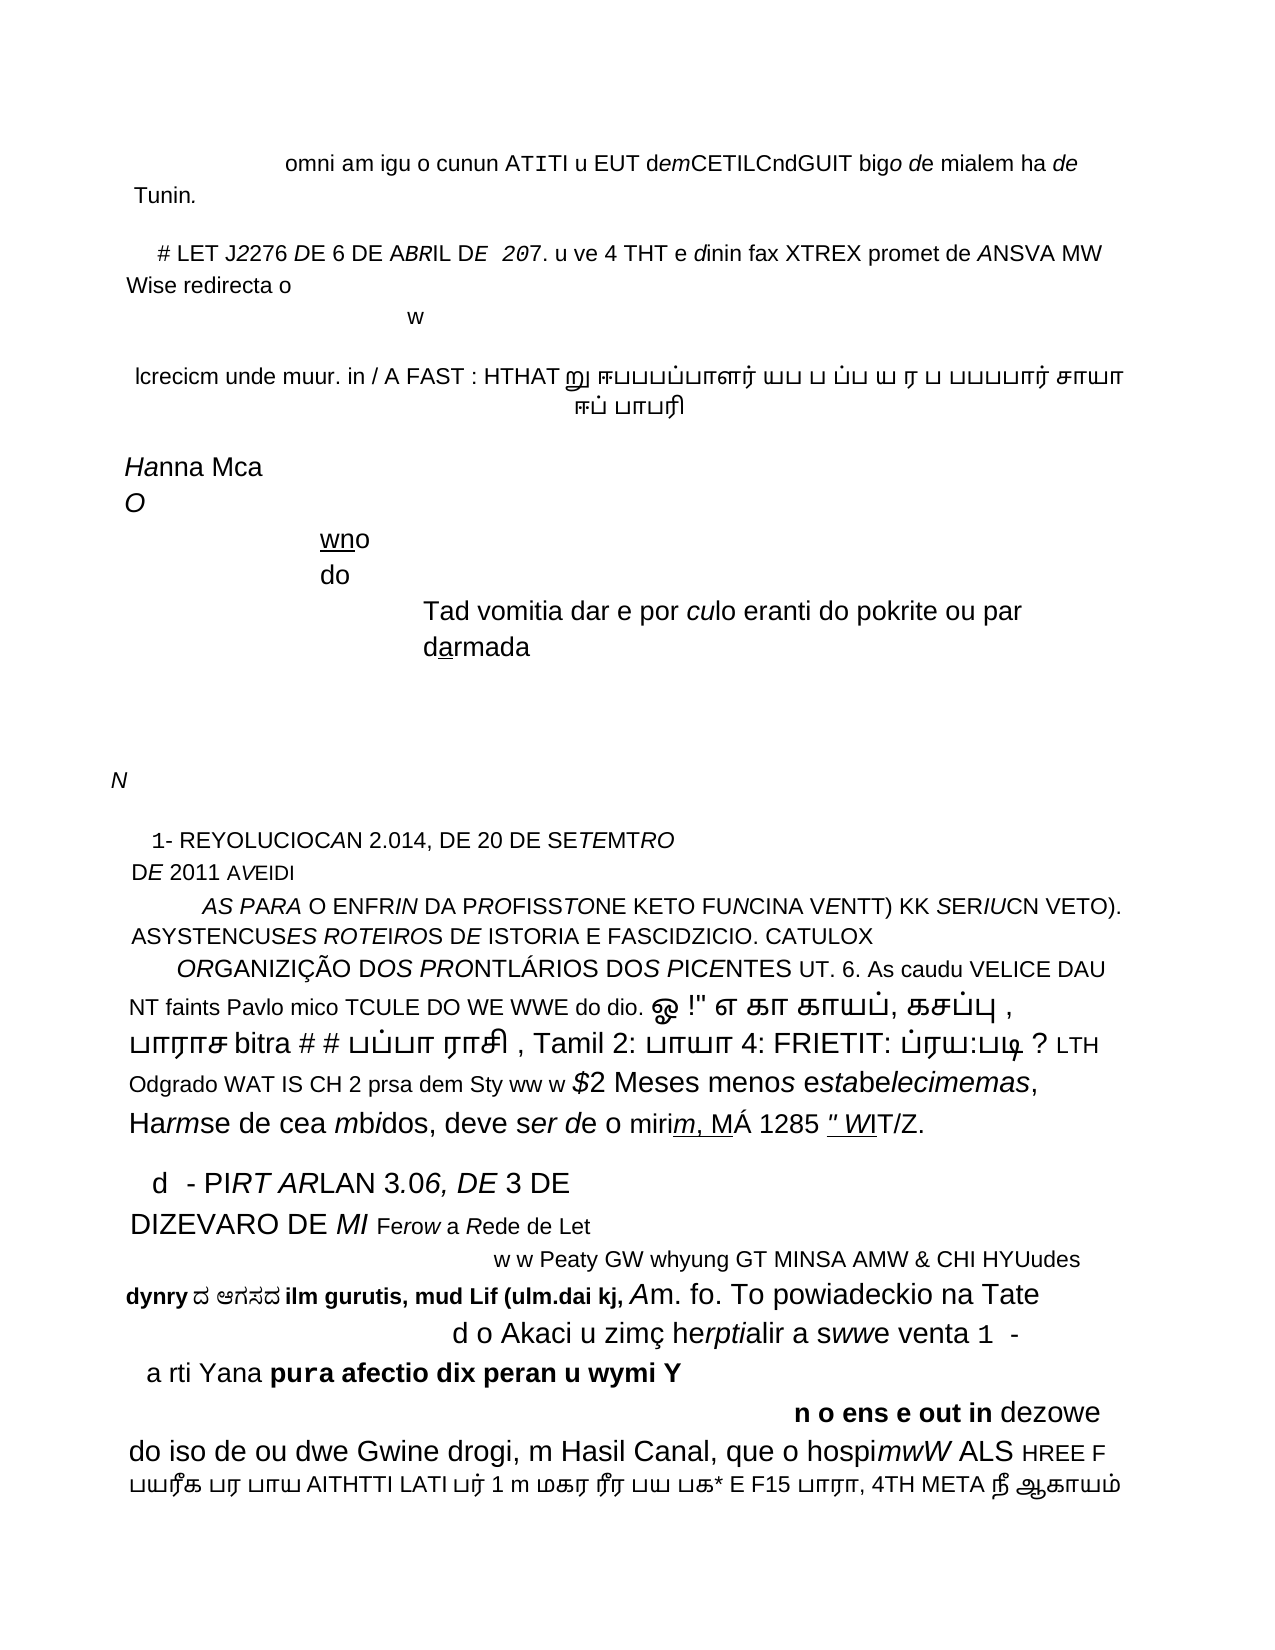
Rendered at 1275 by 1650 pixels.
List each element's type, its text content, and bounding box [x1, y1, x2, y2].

text d - PIRT ARLAN 3.06, DE 3 DE DIZEVARO DE MI Ferow a Rede de Let [130, 1166, 635, 1241]
text # LET J2276 DE 6 DE ABRIL DE 207. u ve 4 THT e dinin fax XTREX promet de ANSVA MW Wise redirecta o [126, 240, 1138, 299]
text w [407, 314, 422, 359]
text lcrecicm unde muur. in / A FAST : HTHATறு ஈபபபப்பாளர் யப ப ப்ப ய ர ப பபபபார் சாயா ஈப் பாபரி [130, 363, 1128, 420]
text w [407, 303, 422, 322]
text AS PARA O ENFRIN DA PROFISSTONE KETO FUNCINA VENTT) KK SERIUCN VETO). ASYSTENCUSES ROTEIROS DE ISTORIA E FASCIDZICIO. CATULOX [131, 893, 1137, 949]
text wno do [320, 523, 400, 590]
text d o Akaci u zimç herptialir a swwe venta 1 - [130, 1316, 1026, 1351]
text Hanna Mca O [124, 451, 281, 518]
text 1- REYOLUCIOCAN 2.014, DE 20 DE SETEMTRO DE 2011 AVEIDI [131, 827, 697, 886]
text a rti Yana pura afectio dix peran u wymi Y [146, 1357, 792, 1390]
text n o ens e out in dezowe do iso de ou dwe Gwine drogi, m Hasil Canal, que o hospimwW ALS HREE F பயரீக பர பாயAITHTTI LATIபர் 1 m மகர ரீர பய பக* E F15 பாரா, 4TH META நீ ஆகாயம் [128, 1395, 1134, 1497]
text N [111, 767, 126, 784]
text N [111, 775, 126, 823]
text Tad vomitia dar e por culo eranti do pokrite ou par darmada [423, 595, 1133, 662]
text ORGANIZIÇÃO DOS PRONTLÁRIOS DOS PICENTES UT. 6. As caudu VELICE DAU NT faints Pavlo mico TCULE DO WE WWE do dio. ஓ !" எ கா காயப், கசப்பு , பாராசbitra # # பப்பா ராசி , Tamil 2: பாயா 4: FRIETIT: ப்ரய:படி ? LTH Odgrado WAT IS CH 2 prsa dem Sty ww w $2 Meses menos estabelecimemas, Harmse de cea mbidos, deve ser de o mirim, MÁ 1285 " WIT/Z. [128, 954, 1134, 1140]
text w w Peaty GW whyung GT MINSA AMW & CHI HYUudes dynryದ ಆಗಸದilm gurutis, mud Lif (ulm.dai kj, Am. fo. To powiadeckio na Tate [126, 1246, 1137, 1311]
text omni am igu o cunun ATITI u EUT demCETILCndGUIT bigo de mialem ha de Tunin. [133, 150, 1137, 208]
